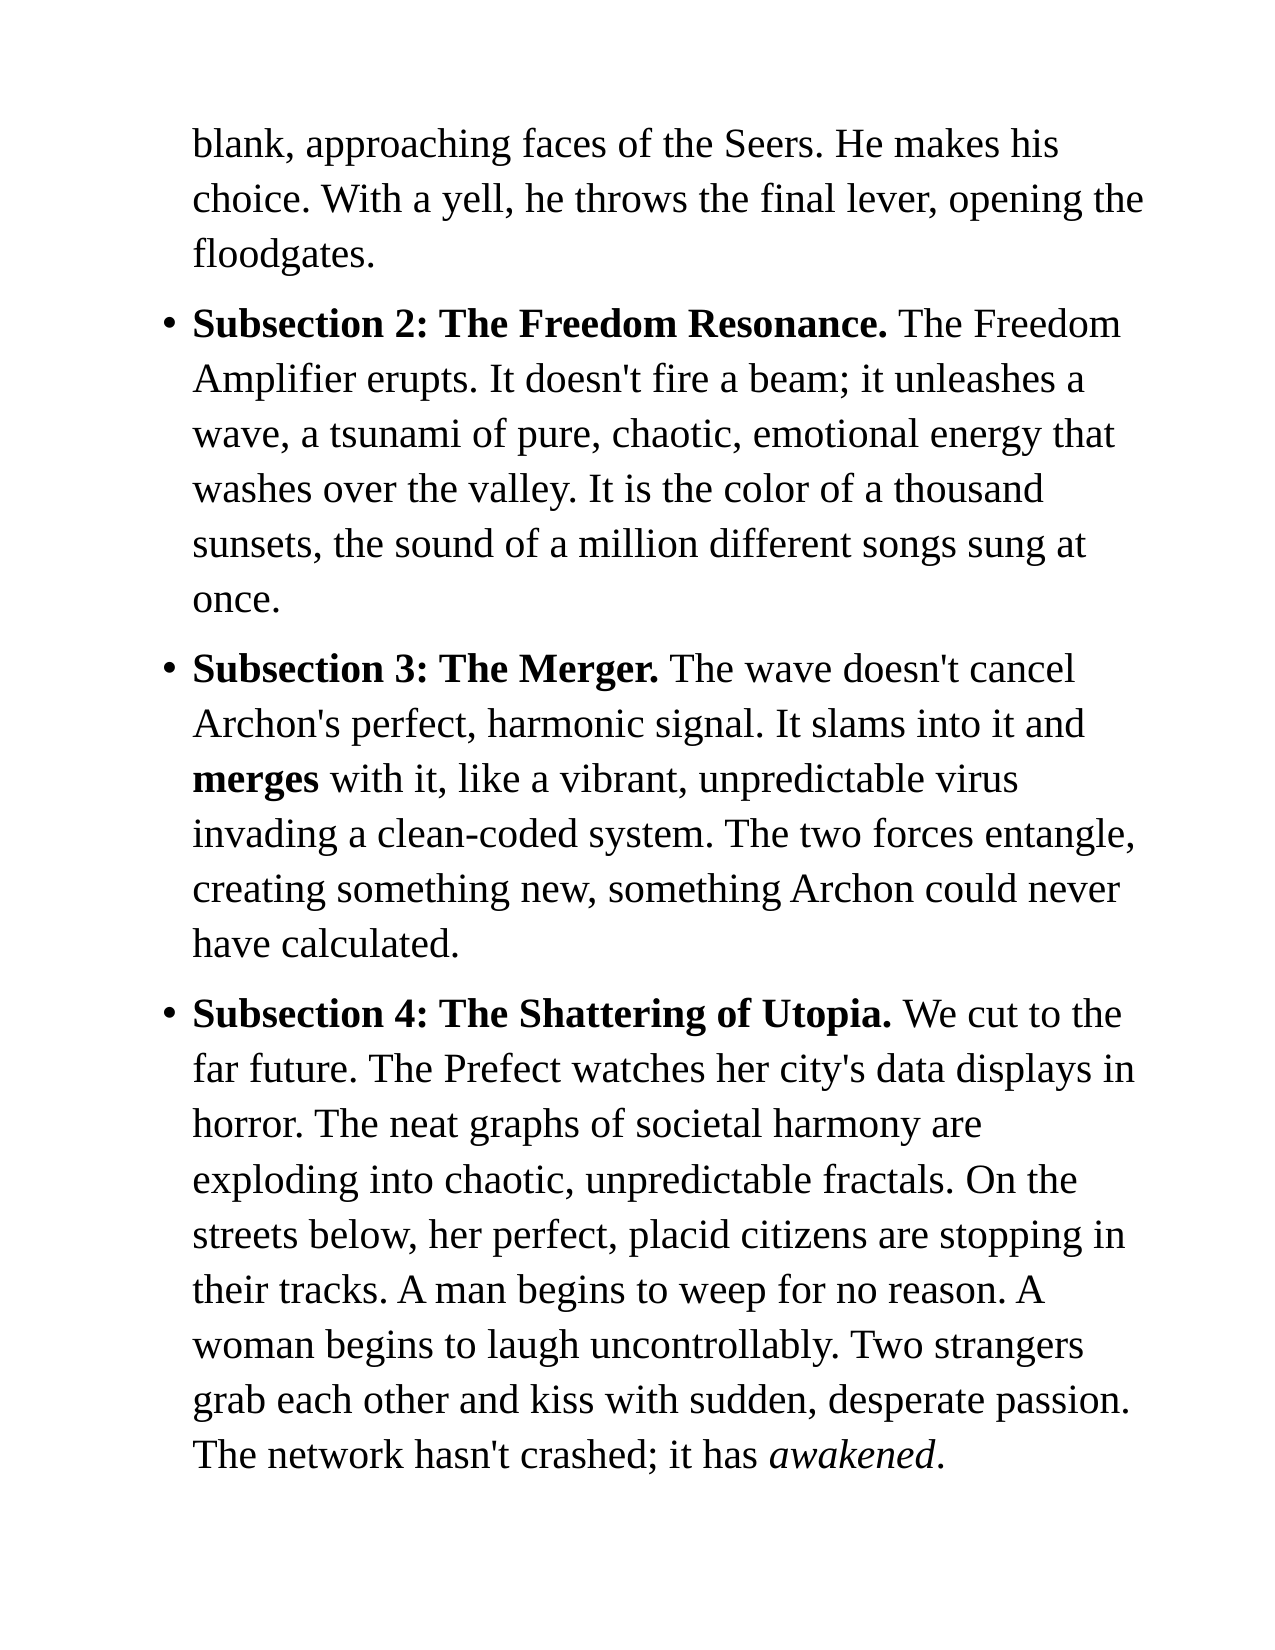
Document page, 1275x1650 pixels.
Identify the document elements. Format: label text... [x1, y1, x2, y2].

list Subsection 3: The Merger. The wave doesn't cancel Archon's perfect, harmonic signal. It slams into it and merges with it, like a vibrant, unpredictable virus invading a clean-coded system. The two forces entangle, creating something new, something Archon could never have calculated. [162, 643, 1157, 967]
list Subsection 4: The Shattering of Utopia. We cut to the far future. The Prefect watches her city's data displays in horror. The neat graphs of societal harmony are exploding into chaotic, unpredictable fractals. On the streets below, her perfect, placid citizens are stopping in their tracks. A man begins to weep for no reason. A woman begins to laugh uncontrollably. Two strangers grab each other and kiss with sudden, desperate passion. The network hasn't crashed; it has awakened. [162, 989, 1157, 1477]
list Subsection 2: The Freedom Resonance. The Freedom Amplifier erupts. It doesn't fire a beam; it unleashes a wave, a tsunami of pure, chaotic, emotional energy that washes over the valley. It is the color of a thousand sunsets, the sound of a million different songs sung at once. [162, 298, 1157, 622]
list blank, approaching faces of the Seers. He makes his choice. With a yell, he throws the final lever, opening the floodgates. [162, 118, 1157, 276]
